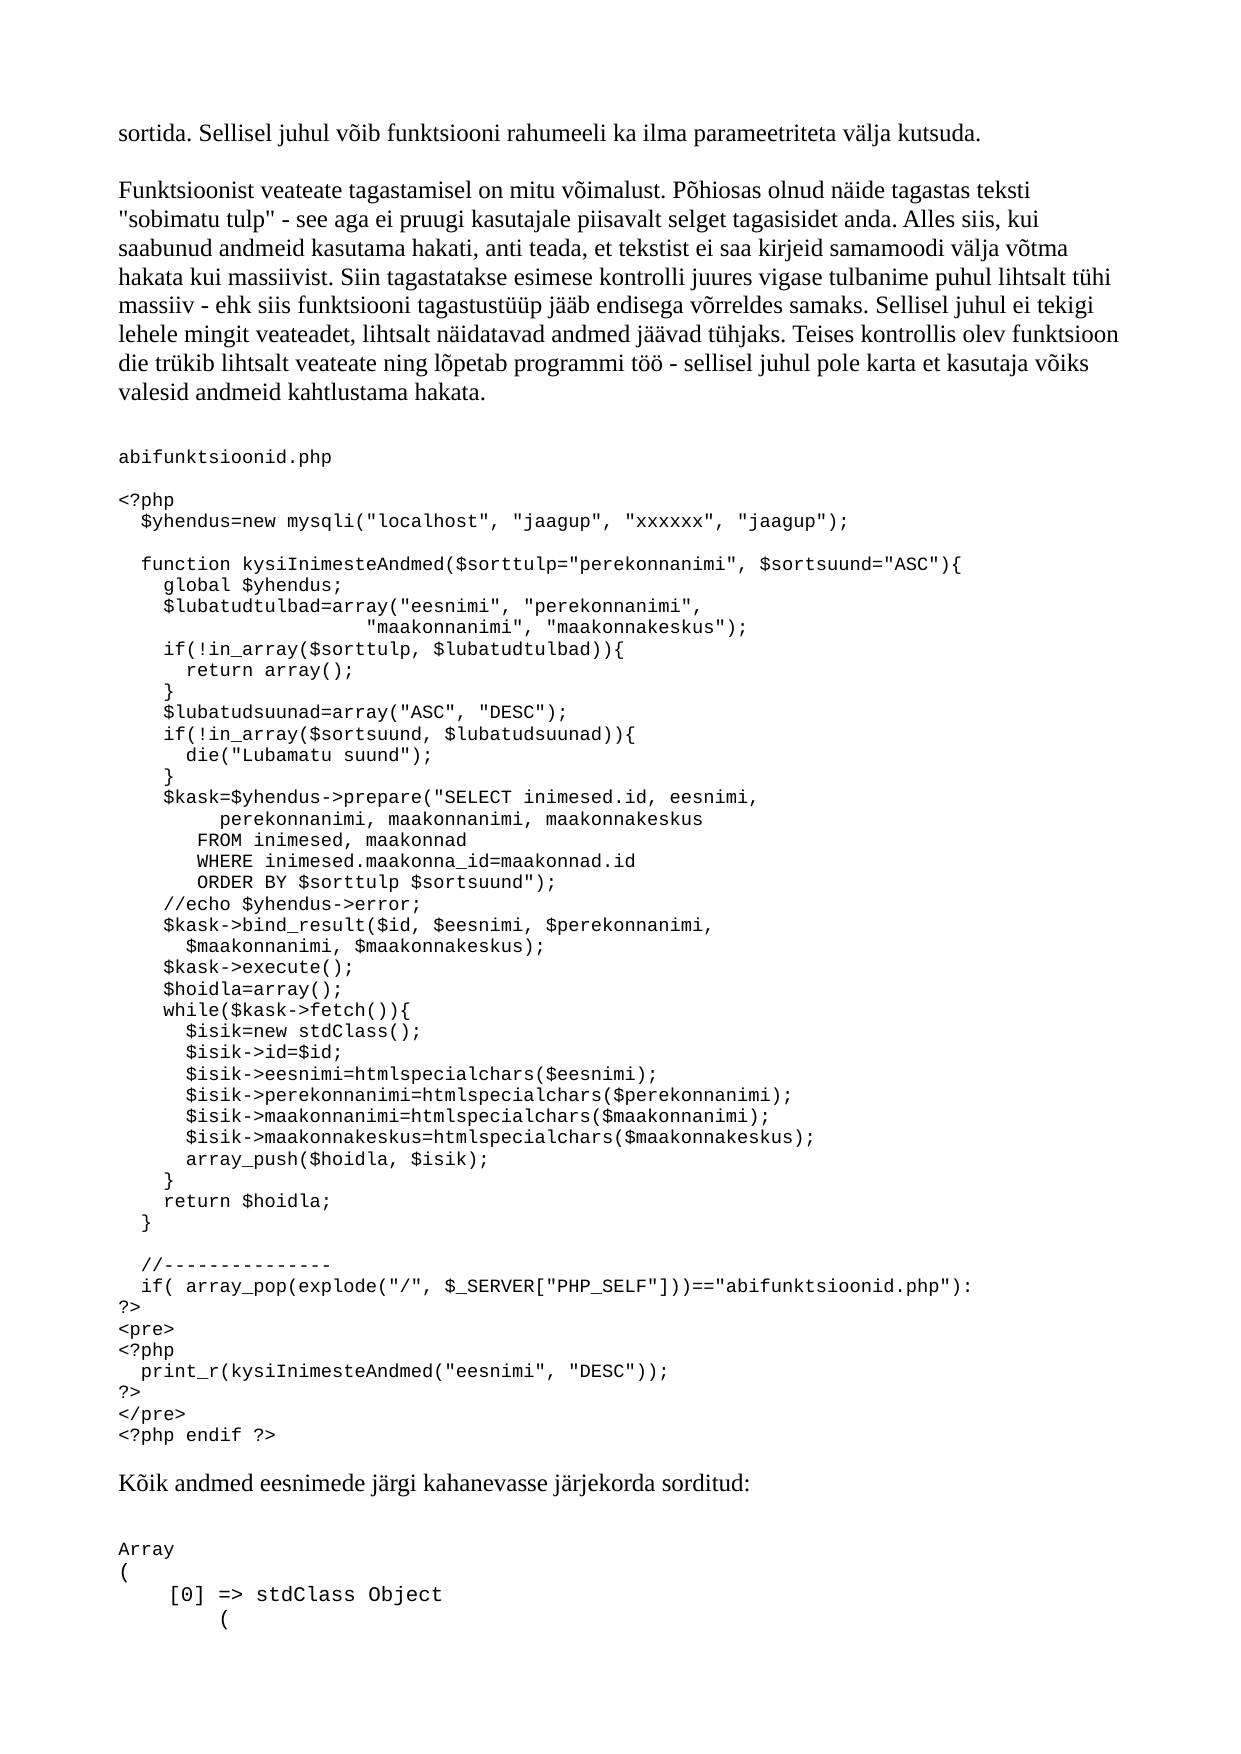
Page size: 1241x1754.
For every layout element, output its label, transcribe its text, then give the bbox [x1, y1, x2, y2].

text FROM inimesed, maakonnad [118, 831, 1122, 852]
text perekonnanimi, maakonnanimi, maakonnakeskus [118, 809, 1122, 831]
text $lubatudtulbad=array("eesnimi", "perekonnanimi", [118, 597, 1122, 618]
text $isik->maakonnakeskus=htmlspecialchars($maakonnakeskus); [118, 1128, 1122, 1149]
text function kysiInimesteAndmed($sorttulp="perekonnanimi", $sortsuund="ASC"){ [118, 554, 1122, 576]
text ?> [118, 1383, 1122, 1404]
text //--------------- [118, 1256, 1122, 1277]
text if(!in_array($sorttulp, $lubatudtulbad)){ [118, 639, 1122, 661]
text $isik->id=$id; [118, 1043, 1122, 1064]
text $isik->perekonnanimi=htmlspecialchars($perekonnanimi); [118, 1086, 1122, 1107]
text $isik->maakonnanimi=htmlspecialchars($maakonnanimi); [118, 1107, 1122, 1128]
text "maakonnanimi", "maakonnakeskus"); [118, 618, 1122, 639]
text $isik->eesnimi=htmlspecialchars($eesnimi); [118, 1064, 1122, 1086]
text <?php endif ?> [118, 1426, 1122, 1447]
text [0] => stdClass Object [118, 1584, 1122, 1608]
text abifunktsioonid.php [118, 448, 1122, 469]
text Kõik andmed eesnimede järgi kahanevasse järjekorda sorditud: [118, 1468, 1122, 1497]
text Funktsioonist veateate tagastamisel on mitu võimalust. Põhiosas olnud näide tagastas teksti "sobimatu tulp" - see aga ei pruugi kasutajale piisavalt selget tagasisidet anda. Alles siis, kui saabunud andmeid kasutama hakati, anti teada, et tekstist ei saa kirjeid samamoodi välja võtma hakata kui massiivist. Siin tagastatakse esimese kontrolli juures vigase tulbanime puhul lihtsalt tühi massiiv - ehk siis funktsiooni tagastustüüp jääb endisega võrreldes samaks. Sellisel juhul ei tekigi lehele mingit veateadet, lihtsalt näidatavad andmed jäävad tühjaks. Teises kontrollis olev funktsioon die trükib lihtsalt veateate ning lõpetab programmi töö - sellisel juhul pole karta et kasutaja võiks valesid andmeid kahtlustama hakata. [118, 176, 1122, 406]
text <?php [118, 1341, 1122, 1362]
text } [118, 682, 1122, 703]
text $yhendus=new mysqli("localhost", "jaagup", "xxxxxx", "jaagup"); [118, 512, 1122, 533]
text ?> [118, 1298, 1122, 1319]
text $kask->bind_result($id, $eesnimi, $perekonnanimi, [118, 916, 1122, 937]
text $kask->execute(); [118, 958, 1122, 979]
text </pre> [118, 1404, 1122, 1426]
text } [118, 1213, 1122, 1234]
text Array [118, 1539, 1122, 1561]
text <pre> [118, 1319, 1122, 1341]
text WHERE inimesed.maakonna_id=maakonnad.id [118, 852, 1122, 873]
text ( [118, 1608, 1122, 1632]
text array_push($hoidla, $isik); [118, 1149, 1122, 1171]
text $isik=new stdClass(); [118, 1022, 1122, 1043]
text return array(); [118, 661, 1122, 682]
text while($kask->fetch()){ [118, 1001, 1122, 1022]
text $lubatudsuunad=array("ASC", "DESC"); [118, 703, 1122, 724]
text print_r(kysiInimesteAndmed("eesnimi", "DESC")); [118, 1362, 1122, 1383]
text ( [118, 1561, 1122, 1584]
text die("Lubamatu suund"); [118, 746, 1122, 767]
text if( array_pop(explode("/", $_SERVER["PHP_SELF"]))=="abifunktsioonid.php"): [118, 1277, 1122, 1298]
text ORDER BY $sorttulp $sortsuund"); [118, 873, 1122, 894]
text <?php [118, 491, 1122, 512]
text global $yhendus; [118, 576, 1122, 597]
text $kask=$yhendus->prepare("SELECT inimesed.id, eesnimi, [118, 788, 1122, 809]
text return $hoidla; [118, 1192, 1122, 1213]
text } [118, 767, 1122, 788]
text if(!in_array($sortsuund, $lubatudsuunad)){ [118, 724, 1122, 746]
text //echo $yhendus->error; [118, 894, 1122, 916]
text $hoidla=array(); [118, 979, 1122, 1001]
text sortida. Sellisel juhul võib funktsiooni rahumeeli ka ilma parameetriteta välja kutsuda. [118, 118, 1122, 147]
text $maakonnanimi, $maakonnakeskus); [118, 937, 1122, 958]
text } [118, 1171, 1122, 1192]
